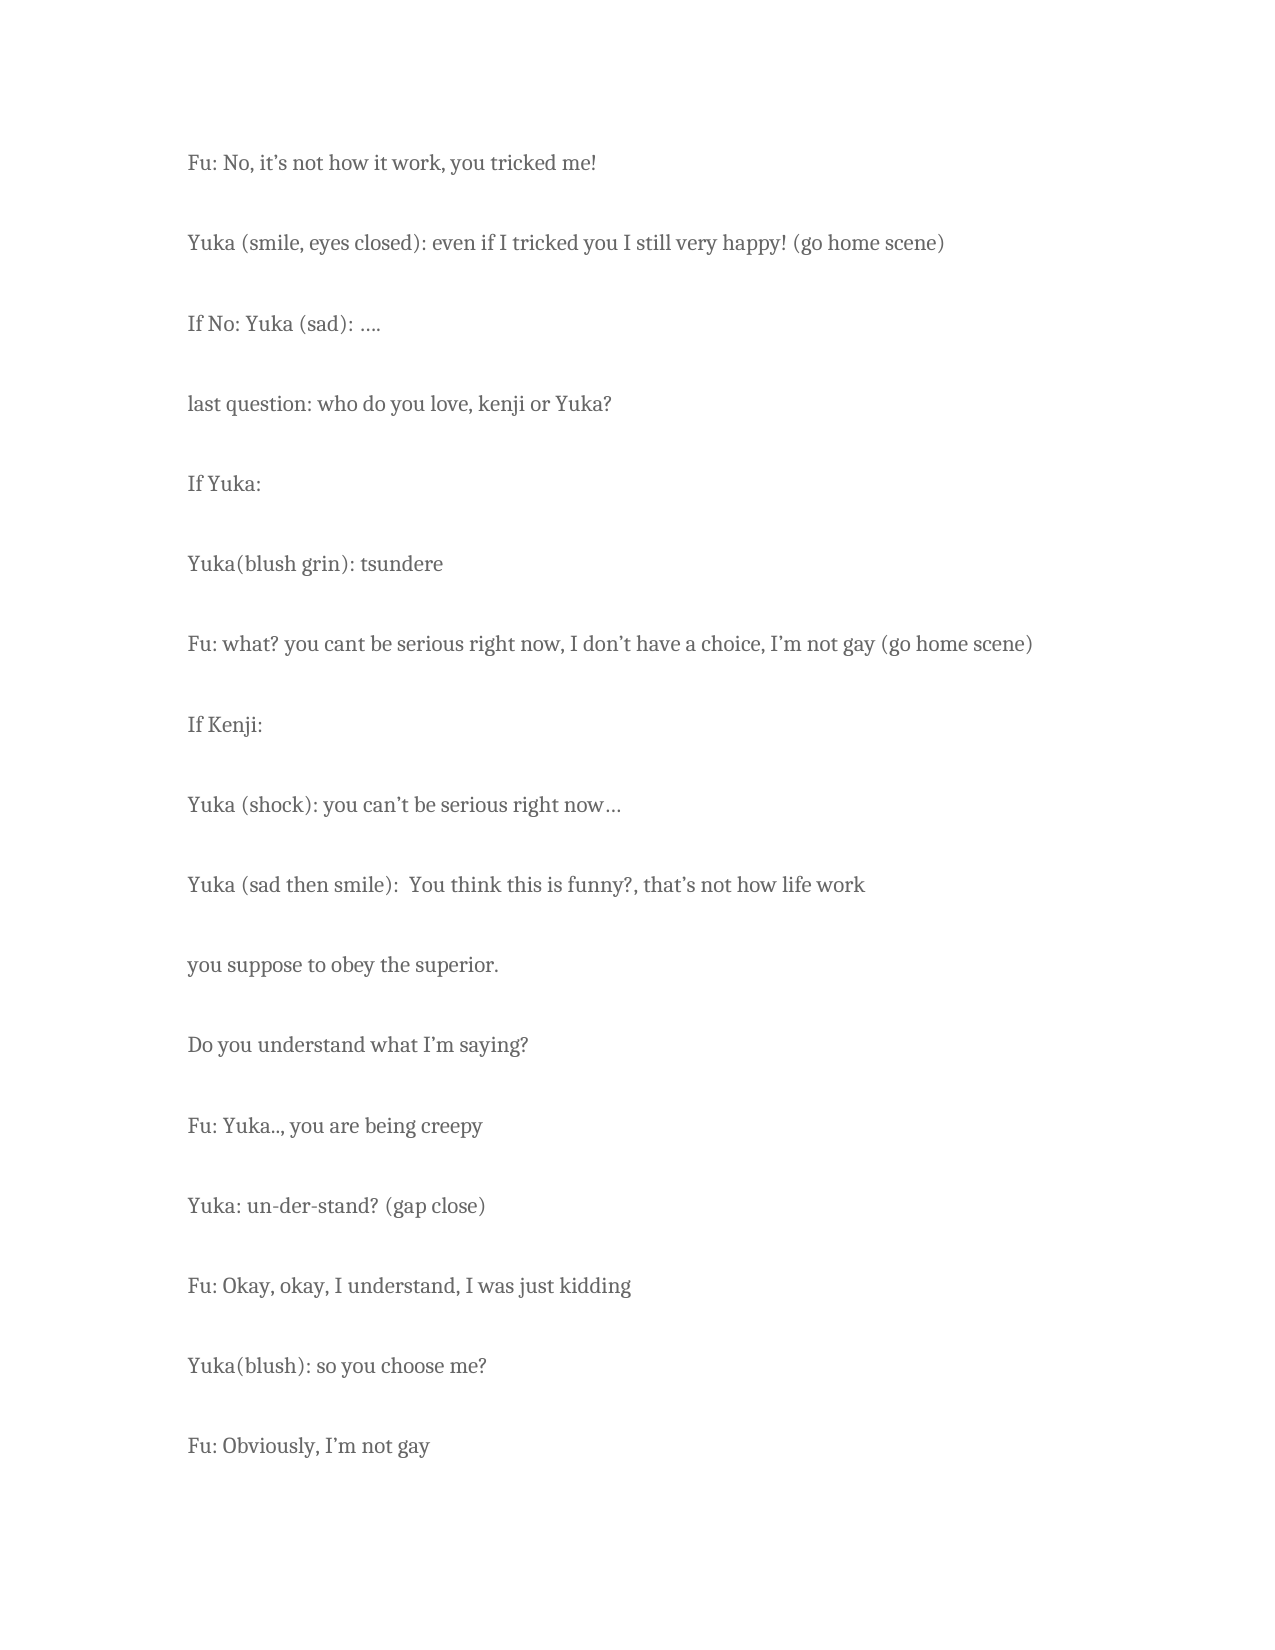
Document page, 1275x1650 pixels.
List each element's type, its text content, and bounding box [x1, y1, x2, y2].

text If No: Yuka (sad): …. [187, 310, 1087, 337]
text Do you understand what I’m saying? [187, 1032, 1087, 1059]
text Fu: No, it’s not how it work, you tricked me! [187, 150, 1087, 176]
text Yuka (sad then smile): You think this is funny?, that’s not how life work [187, 872, 1087, 898]
text Fu: Yuka.., you are being creepy [187, 1112, 1087, 1139]
text Yuka (smile, eyes closed): even if I tricked you I still very happy! (go home scene) [187, 230, 1087, 257]
text last question: who do you love, kenji or Yuka? [187, 391, 1087, 417]
text Fu: Okay, okay, I understand, I was just kidding [187, 1273, 1087, 1299]
text you suppose to obey the superior. [187, 952, 1087, 978]
text Yuka: un-der-stand? (gap close) [187, 1193, 1087, 1219]
text Yuka(blush grin): tsundere [187, 551, 1087, 577]
text Fu: what? you cant be serious right now, I don’t have a choice, I’m not gay (go home scene) [187, 631, 1087, 658]
text If Kenji: [187, 711, 1087, 738]
text Yuka(blush): so you choose me? [187, 1353, 1087, 1379]
text If Yuka: [187, 471, 1087, 497]
text Yuka (shock): you can’t be serious right now… [187, 792, 1087, 818]
text Fu: Obviously, I’m not gay [187, 1433, 1087, 1460]
